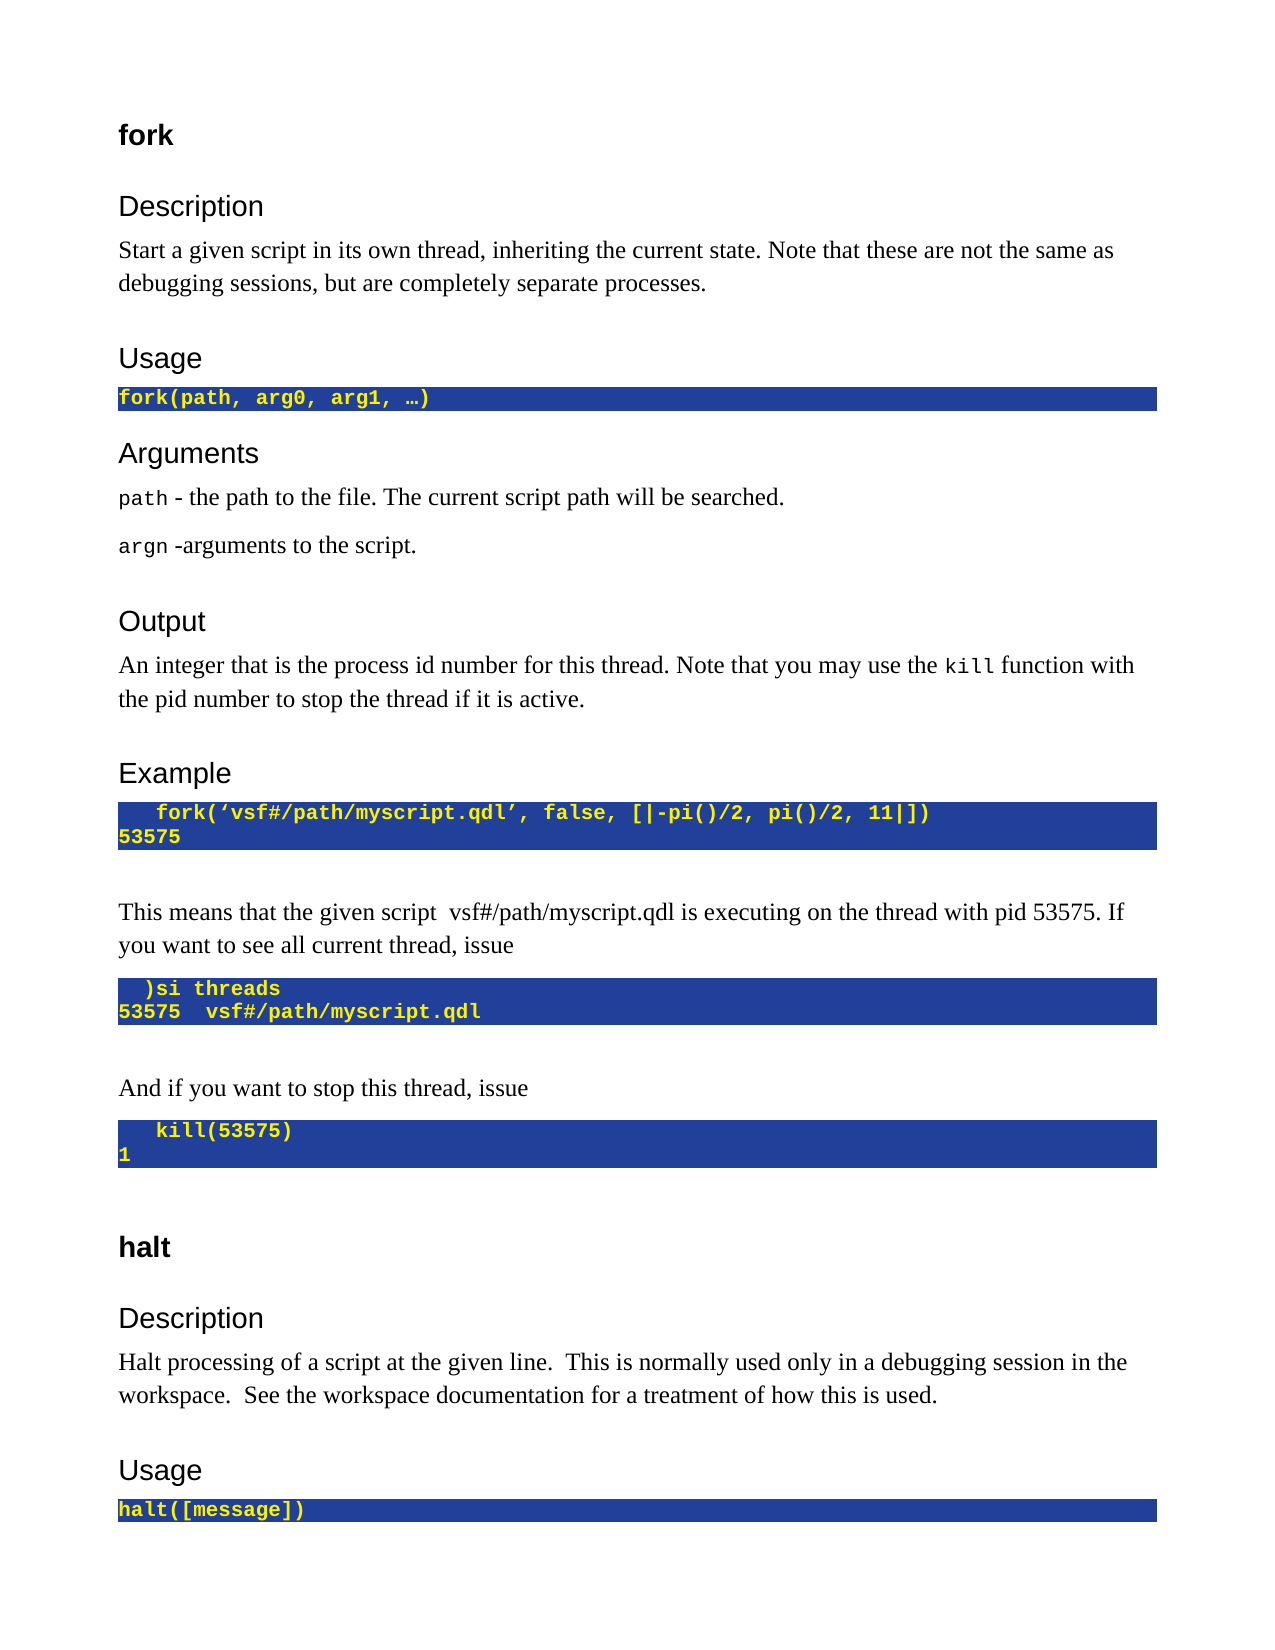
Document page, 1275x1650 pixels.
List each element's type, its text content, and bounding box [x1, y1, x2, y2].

text kill(53575) [118, 1120, 1157, 1144]
text fork(‘vsf#/path/myscript.qdl’, false, [|-pi()/2, pi()/2, 11|]) [118, 802, 1157, 826]
subtitle Arguments [118, 436, 1157, 469]
subtitle Usage [118, 341, 1157, 374]
text path - the path to the file. The current script path will be searched. [118, 482, 1157, 511]
text fork(path, arg0, arg1, …) [118, 387, 1157, 411]
subtitle Example [118, 756, 1157, 790]
text Start a given script in its own thread, inheriting the current state. Note that these are not the same as debugging sessions, but are completely separate processes. [118, 235, 1157, 297]
subtitle Output [118, 604, 1157, 637]
text )si threads [118, 978, 1157, 1002]
subtitle fork [118, 118, 1157, 152]
subtitle Description [118, 1301, 1157, 1335]
text argn -arguments to the script. [118, 530, 1157, 560]
text Halt processing of a script at the given line. This is normally used only in a debugging session in the workspace. See the workspace documentation for a treatment of how this is used. [118, 1347, 1157, 1409]
subtitle halt [118, 1230, 1157, 1264]
subtitle Usage [118, 1453, 1157, 1486]
text 1 [118, 1144, 1157, 1168]
text And if you want to stop this thread, issue [118, 1073, 1157, 1102]
text 53575 [118, 826, 1157, 850]
text This means that the given script vsf#/path/myscript.qdl is executing on the thread with pid 53575. If you want to see all current thread, issue [118, 897, 1157, 959]
subtitle Description [118, 189, 1157, 223]
text An integer that is the process id number for this thread. Note that you may use the kill function with the pid number to stop the thread if it is active. [118, 650, 1157, 712]
text 53575 vsf#/path/myscript.qdl [118, 1002, 1157, 1025]
text halt([message]) [118, 1499, 1157, 1522]
